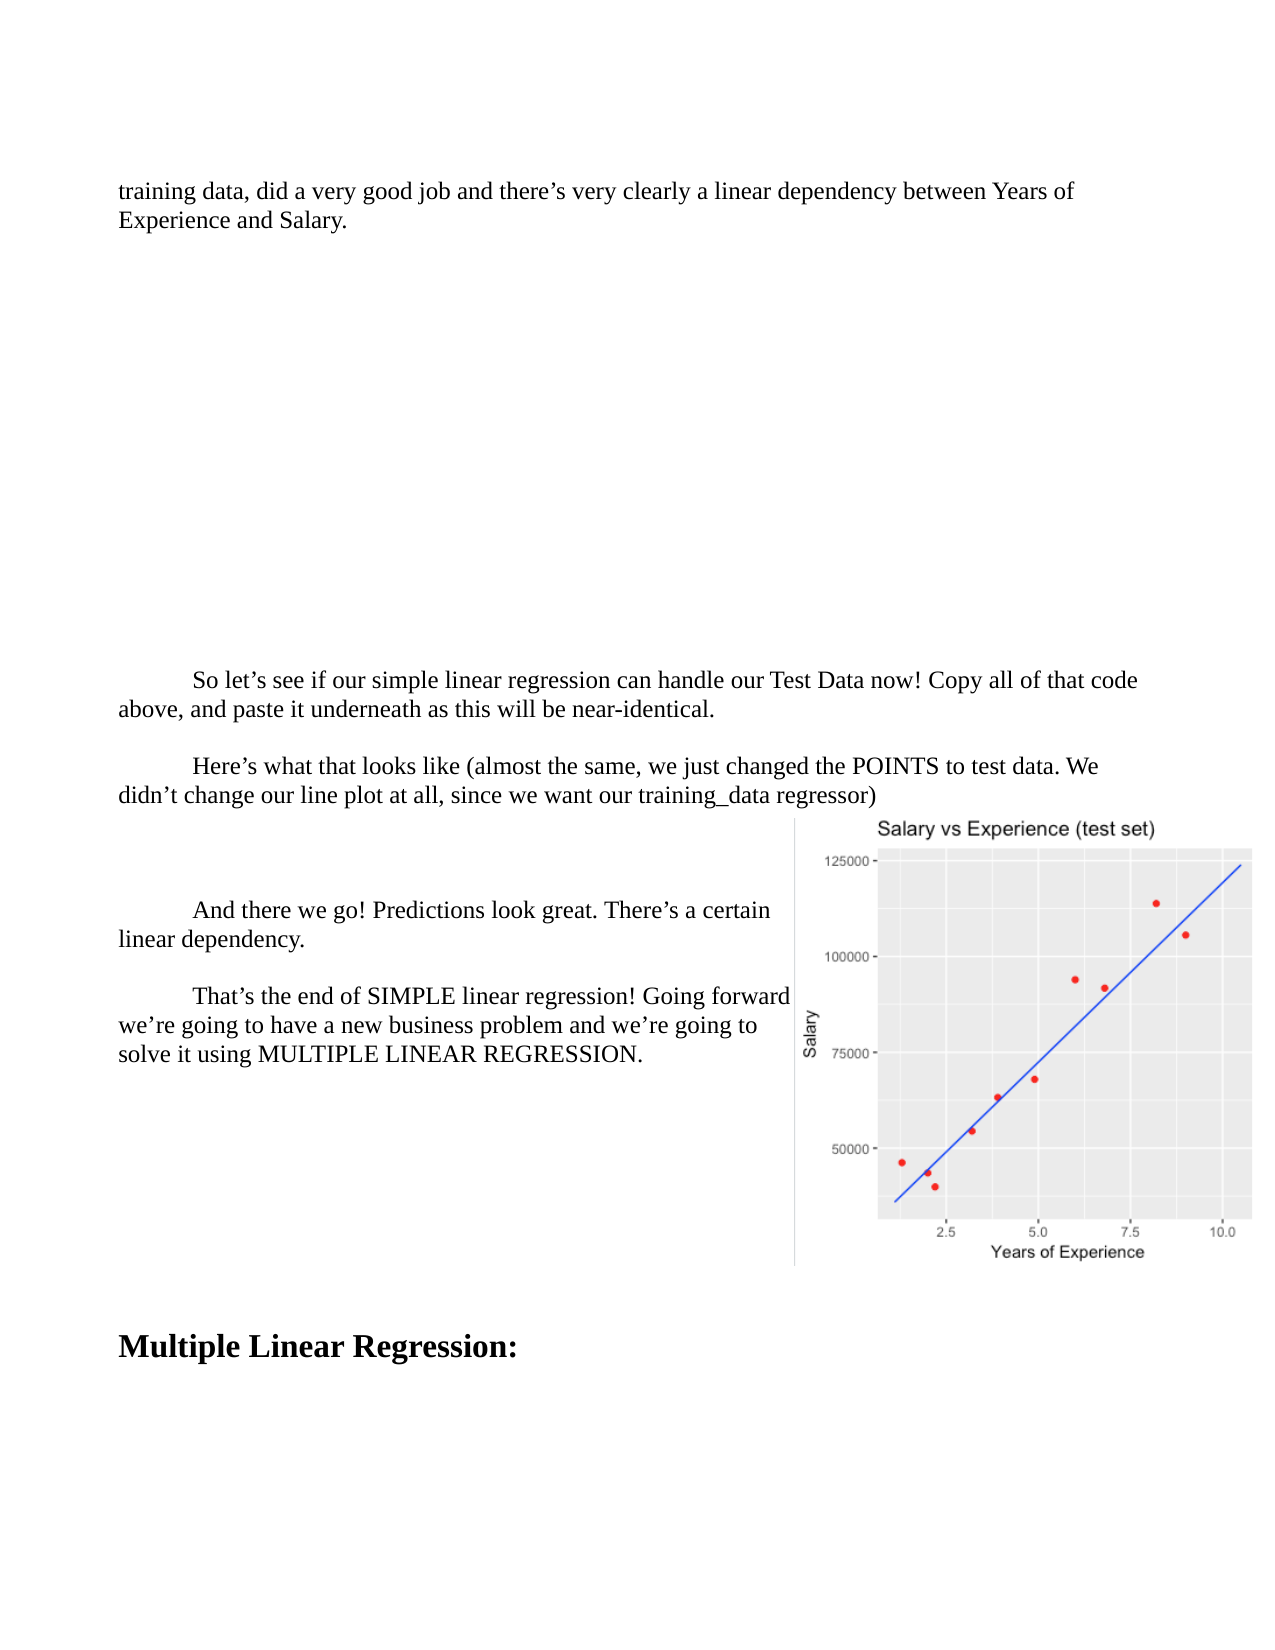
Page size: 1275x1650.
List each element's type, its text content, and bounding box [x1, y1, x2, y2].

text Multiple Linear Regression: [118, 1326, 1157, 1365]
text Here’s what that looks like (almost the same, we just changed the POINTS to test data. We didn’t change our line plot at all, since we want our training_data regressor) [118, 751, 1157, 809]
text And there we go! Predictions look great. There’s a certain linear dependency. [118, 895, 794, 953]
picture [794, 818, 1253, 1266]
text training data, did a very good job and there’s very clearly a linear dependency between Years of Experience and Salary. [118, 176, 1157, 234]
text That’s the end of SIMPLE linear regression! Going forward we’re going to have a new business problem and we’re going to solve it using MULTIPLE LINEAR REGRESSION. [118, 981, 794, 1068]
text So let’s see if our simple linear regression can handle our Test Data now! Copy all of that code above, and paste it underneath as this will be near-identical. [118, 665, 1157, 723]
